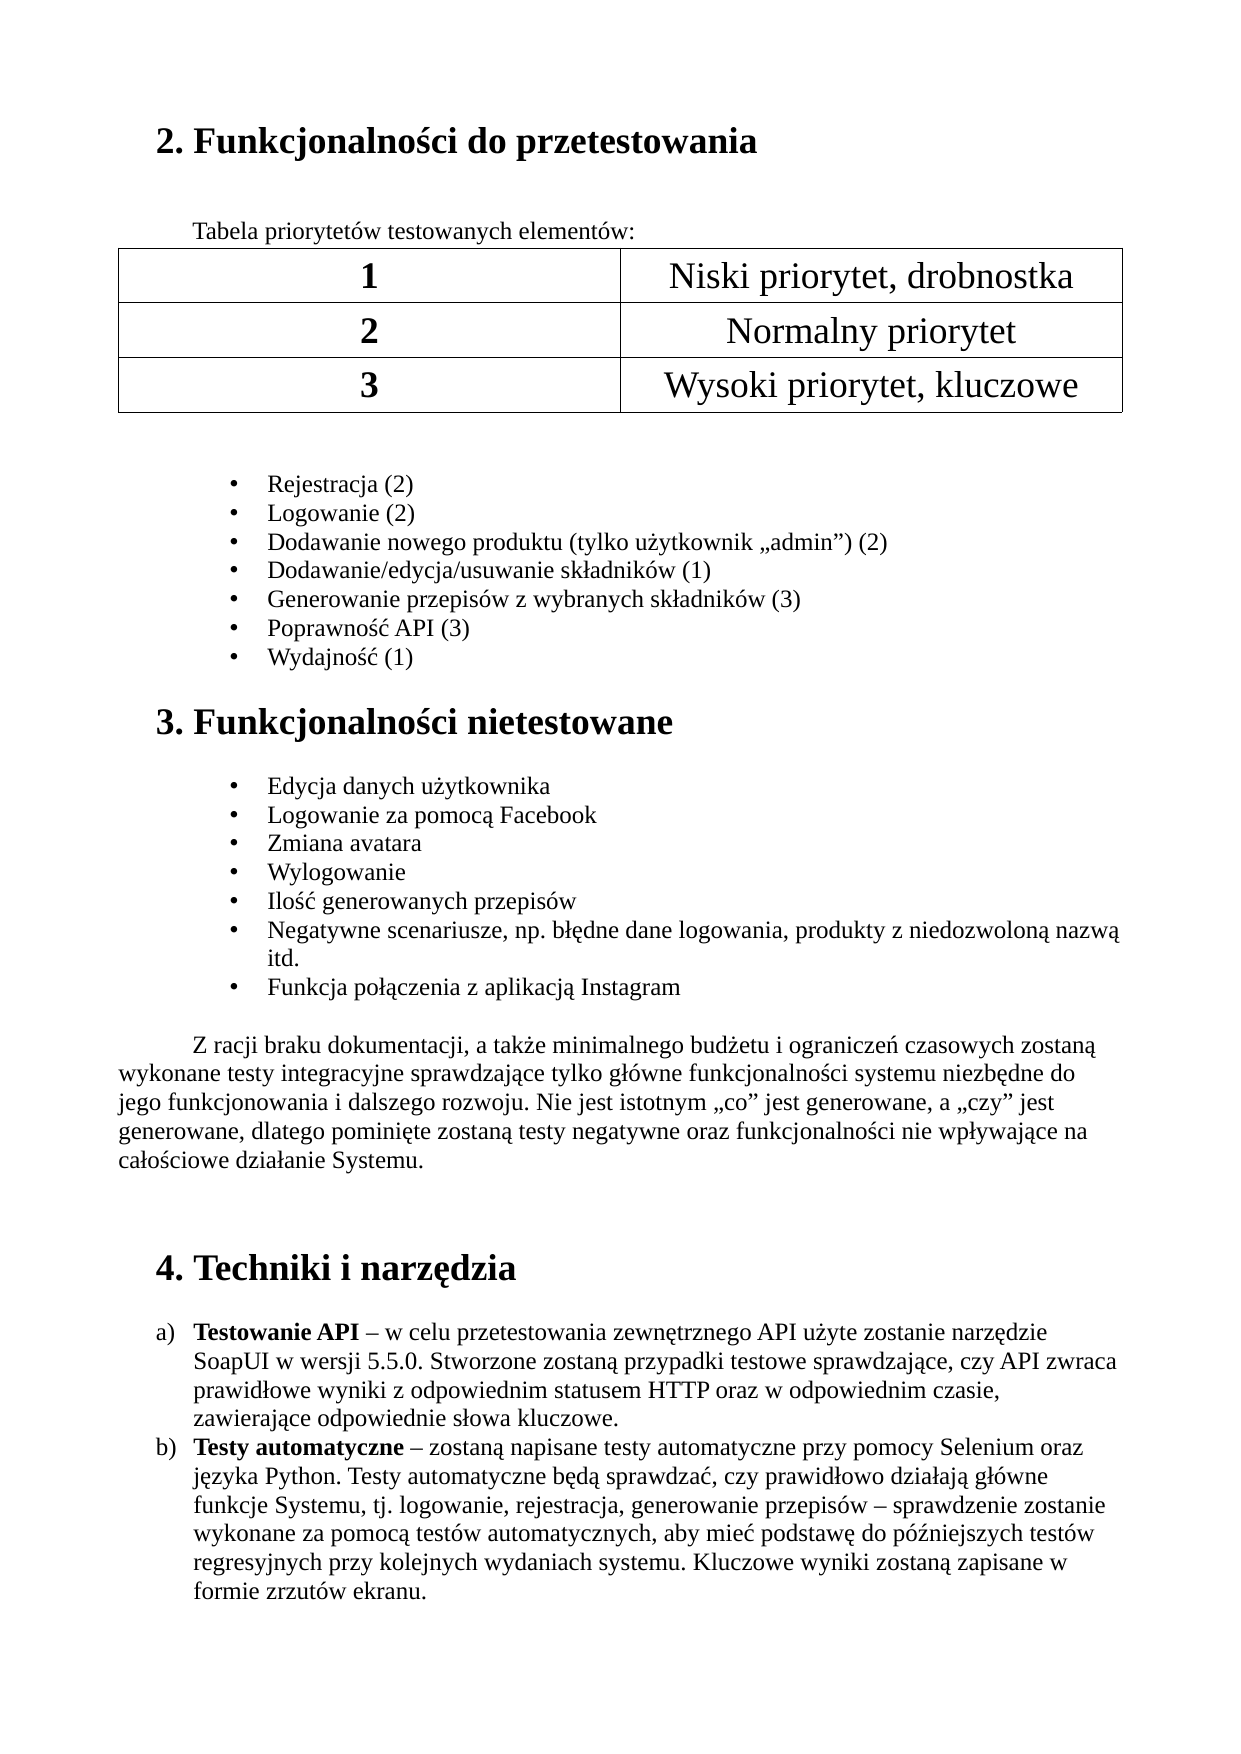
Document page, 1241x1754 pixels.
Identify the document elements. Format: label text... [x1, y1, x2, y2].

list Generowanie przepisów z wybranych składników (3) [229, 584, 1122, 613]
list Funkcjonalności nietestowane [156, 699, 1122, 742]
list Dodawanie/edycja/usuwanie składników (1) [229, 555, 1122, 584]
table_cell 3 [119, 358, 620, 412]
text Tabela priorytetów testowanych elementów: [118, 204, 1122, 247]
table_header 1 [119, 249, 620, 302]
table_cell Wysoki priorytet, kluczowe [621, 358, 1122, 412]
list Poprawność API (3) [229, 613, 1122, 642]
list Dodawanie nowego produktu (tylko użytkownik „admin”) (2) [229, 527, 1122, 555]
list Techniki i narzędzia [156, 1245, 1122, 1288]
list Funkcja połączenia z aplikacją Instagram [229, 972, 1122, 1001]
table_header Niski priorytet, drobnostka [621, 249, 1122, 302]
list Logowanie (2) [229, 498, 1122, 527]
list Zmiana avatara [229, 828, 1122, 857]
list Testowanie API – w celu przetestowania zewnętrznego API użyte zostanie narzędzie SoapUI w wersji 5.5.0. Stworzone zostaną przypadki testowe sprawdzające, czy API zwraca prawidłowe wyniki z odpowiednim statusem HTTP oraz w odpowiednim czasie, zawierające odpowiednie słowa kluczowe. [156, 1317, 1122, 1432]
list Wylogowanie [229, 857, 1122, 886]
list Ilość generowanych przepisów [229, 886, 1122, 915]
list Testy automatyczne – zostaną napisane testy automatyczne przy pomocy Selenium oraz języka Python. Testy automatyczne będą sprawdzać, czy prawidłowo działają główne funkcje Systemu, tj. logowanie, rejestracja, generowanie przepisów – sprawdzenie zostanie wykonane za pomocą testów automatycznych, aby mieć podstawę do późniejszych testów regresyjnych przy kolejnych wydaniach systemu. Kluczowe wyniki zostaną zapisane w formie zrzutów ekranu. [156, 1432, 1122, 1605]
text Z racji braku dokumentacji, a także minimalnego budżetu i ograniczeń czasowych zostaną wykonane testy integracyjne sprawdzające tylko główne funkcjonalności systemu niezbędne do jego funkcjonowania i dalszego rozwoju. Nie jest istotnym „co” jest generowane, a „czy” jest generowane, dlatego pominięte zostaną testy negatywne oraz funkcjonalności nie wpływające na całościowe działanie Systemu. [118, 1030, 1122, 1173]
list Funkcjonalności do przetestowania [156, 118, 1122, 161]
list Negatywne scenariusze, np. błędne dane logowania, produkty z niedozwoloną nazwą itd. [229, 915, 1122, 972]
list Logowanie za pomocą Facebook [229, 800, 1122, 828]
list Wydajność (1) [229, 642, 1122, 670]
table_cell 2 [119, 303, 620, 357]
list Rejestracja (2) [229, 469, 1122, 498]
list Edycja danych użytkownika [229, 771, 1122, 800]
table_cell Normalny priorytet [621, 303, 1122, 357]
